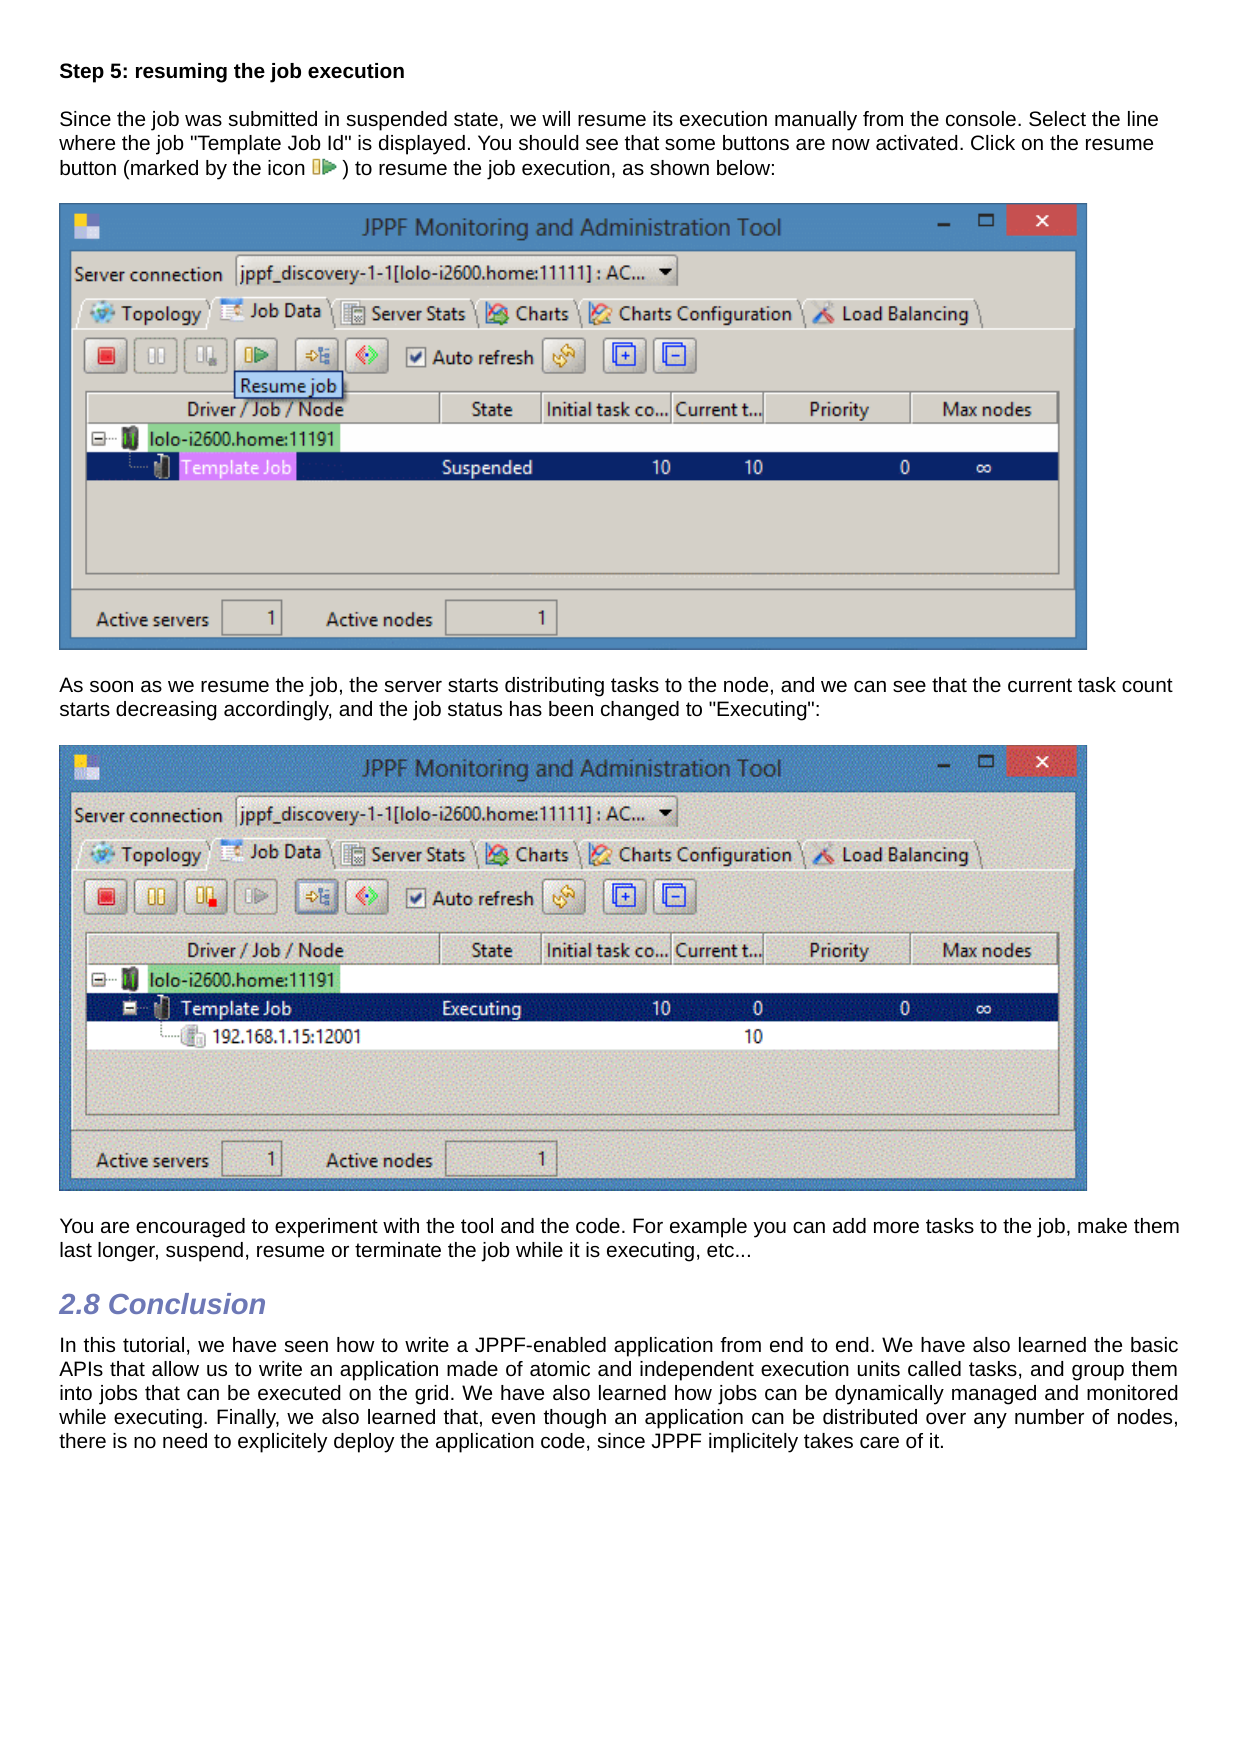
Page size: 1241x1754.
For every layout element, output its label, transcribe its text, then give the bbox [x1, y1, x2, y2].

text You are encouraged to experiment with the tool and the code. For example you can add more tasks to the job, make them last longer, suspend, resume or terminate the job while it is executing, etc... [59, 1214, 1181, 1262]
text In this tutorial, we have seen how to write a JPPF-enabled application from end to end. We have also learned the basic APIs that allow us to write an application made of atomic and independent execution units called tasks, and group them into jobs that can be executed on the grid. We have also learned how jobs can be dynamically managed and monitored while executing. Finally, we also learned that, even though an application can be distributed over any number of nodes, there is no need to explicitely deploy the application code, since JPPF implicitely takes care of it. [59, 1333, 1181, 1453]
text Step 5: resuming the job execution [59, 59, 1181, 83]
text Since the job was submitted in suspended state, we will resume its execution manually from the console. Select the line where the job "Template Job Id" is displayed. You should see that some buttons are now activated. Click on the resume button (marked by the icon ) to resume the job execution, as shown below: [59, 107, 1181, 180]
picture [59, 203, 1088, 650]
subtitle Conclusion [59, 1287, 1181, 1321]
picture [311, 155, 337, 180]
text As soon as we resume the job, the server starts distributing tasks to the node, and we can see that the current task count starts decreasing accordingly, and the job status has been changed to "Executing": [59, 673, 1181, 721]
picture [59, 745, 1088, 1191]
